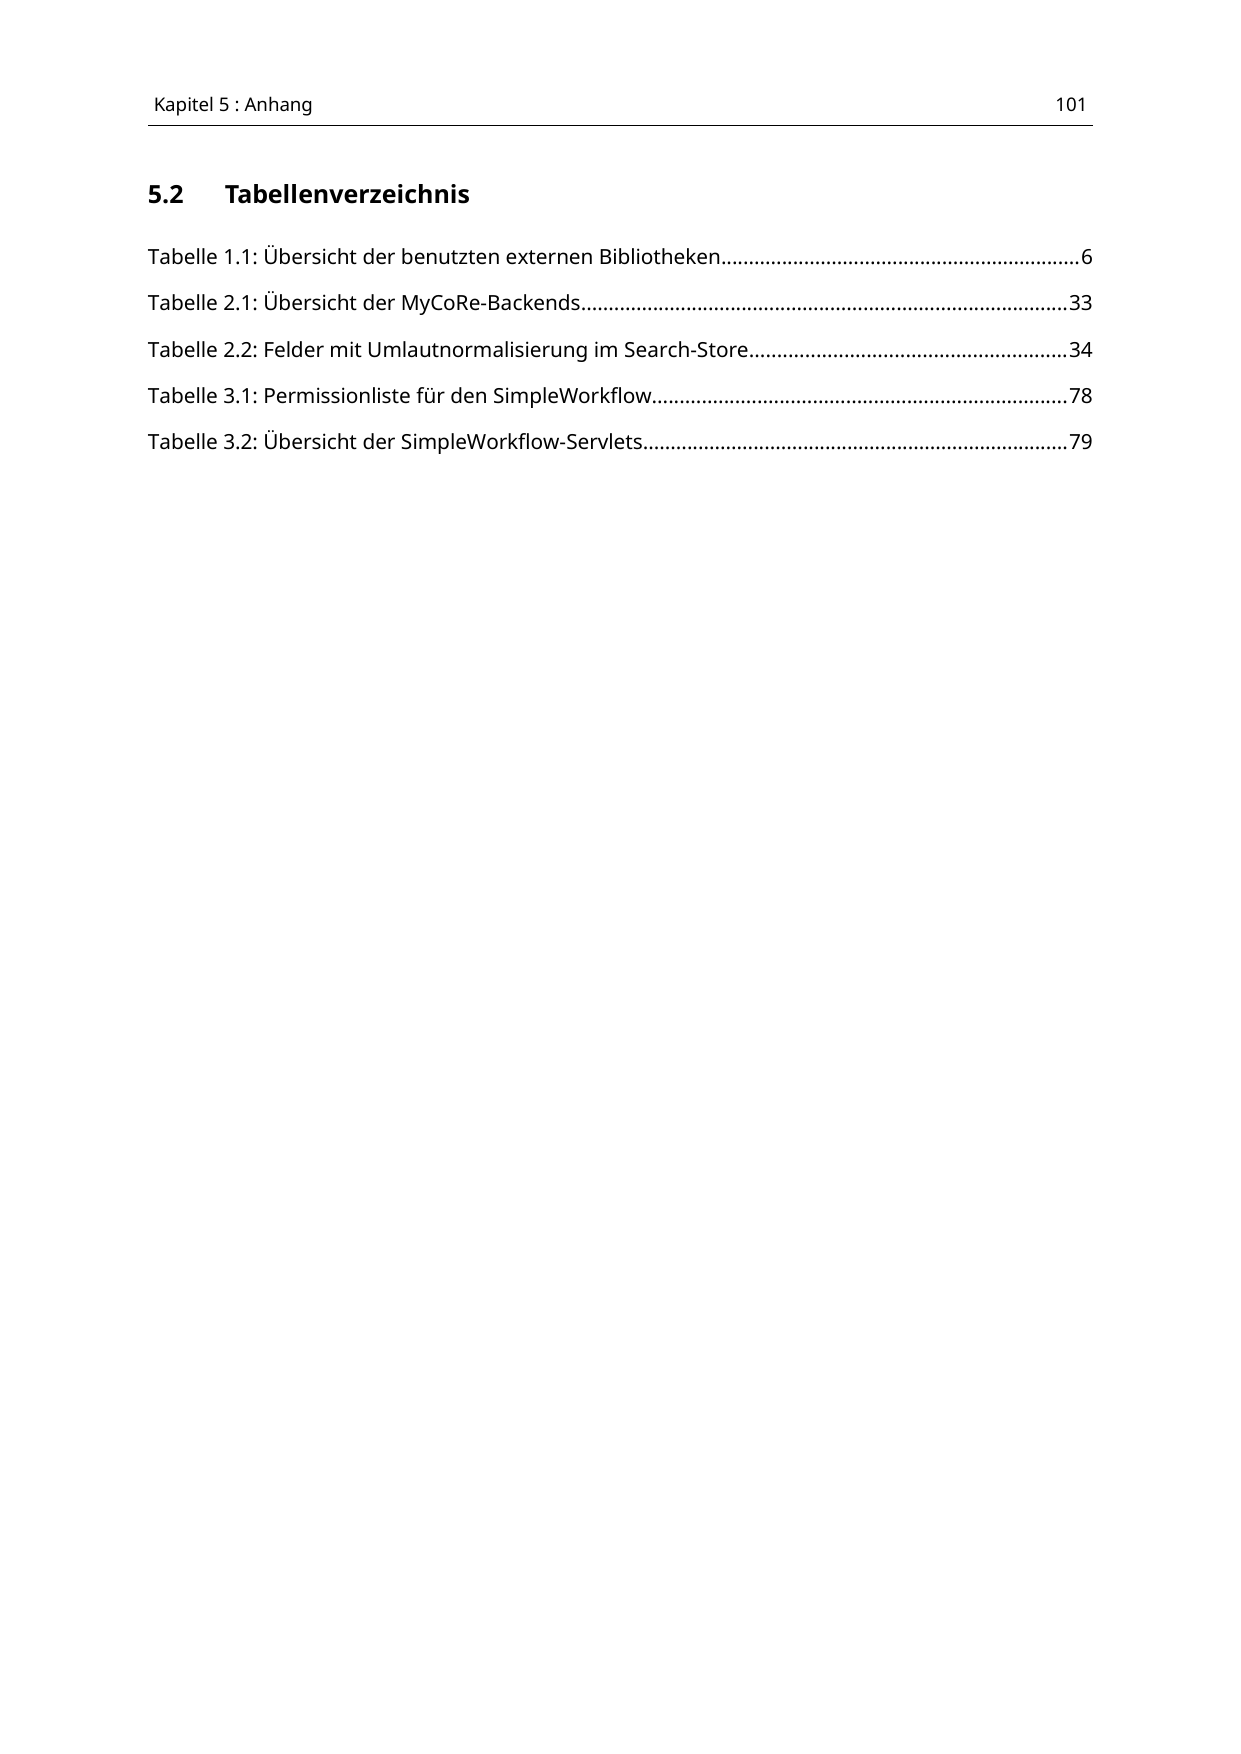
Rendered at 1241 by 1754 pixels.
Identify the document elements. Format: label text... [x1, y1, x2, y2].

subtitle Tabellenverzeichnis [148, 177, 1092, 211]
text Tabelle 2.2: Felder mit Umlautnormalisierung im Search-Store 34 [148, 335, 1092, 363]
text Tabelle 3.2: Übersicht der SimpleWorkflow-Servlets 79 [148, 427, 1092, 456]
text Tabelle 3.1: Permissionliste für den SimpleWorkflow 78 [148, 381, 1092, 409]
text Tabelle 2.1: Übersicht der MyCoRe-Backends 33 [148, 288, 1092, 317]
text Tabelle 1.1: Übersicht der benutzten externen Bibliotheken 6 [148, 242, 1092, 270]
